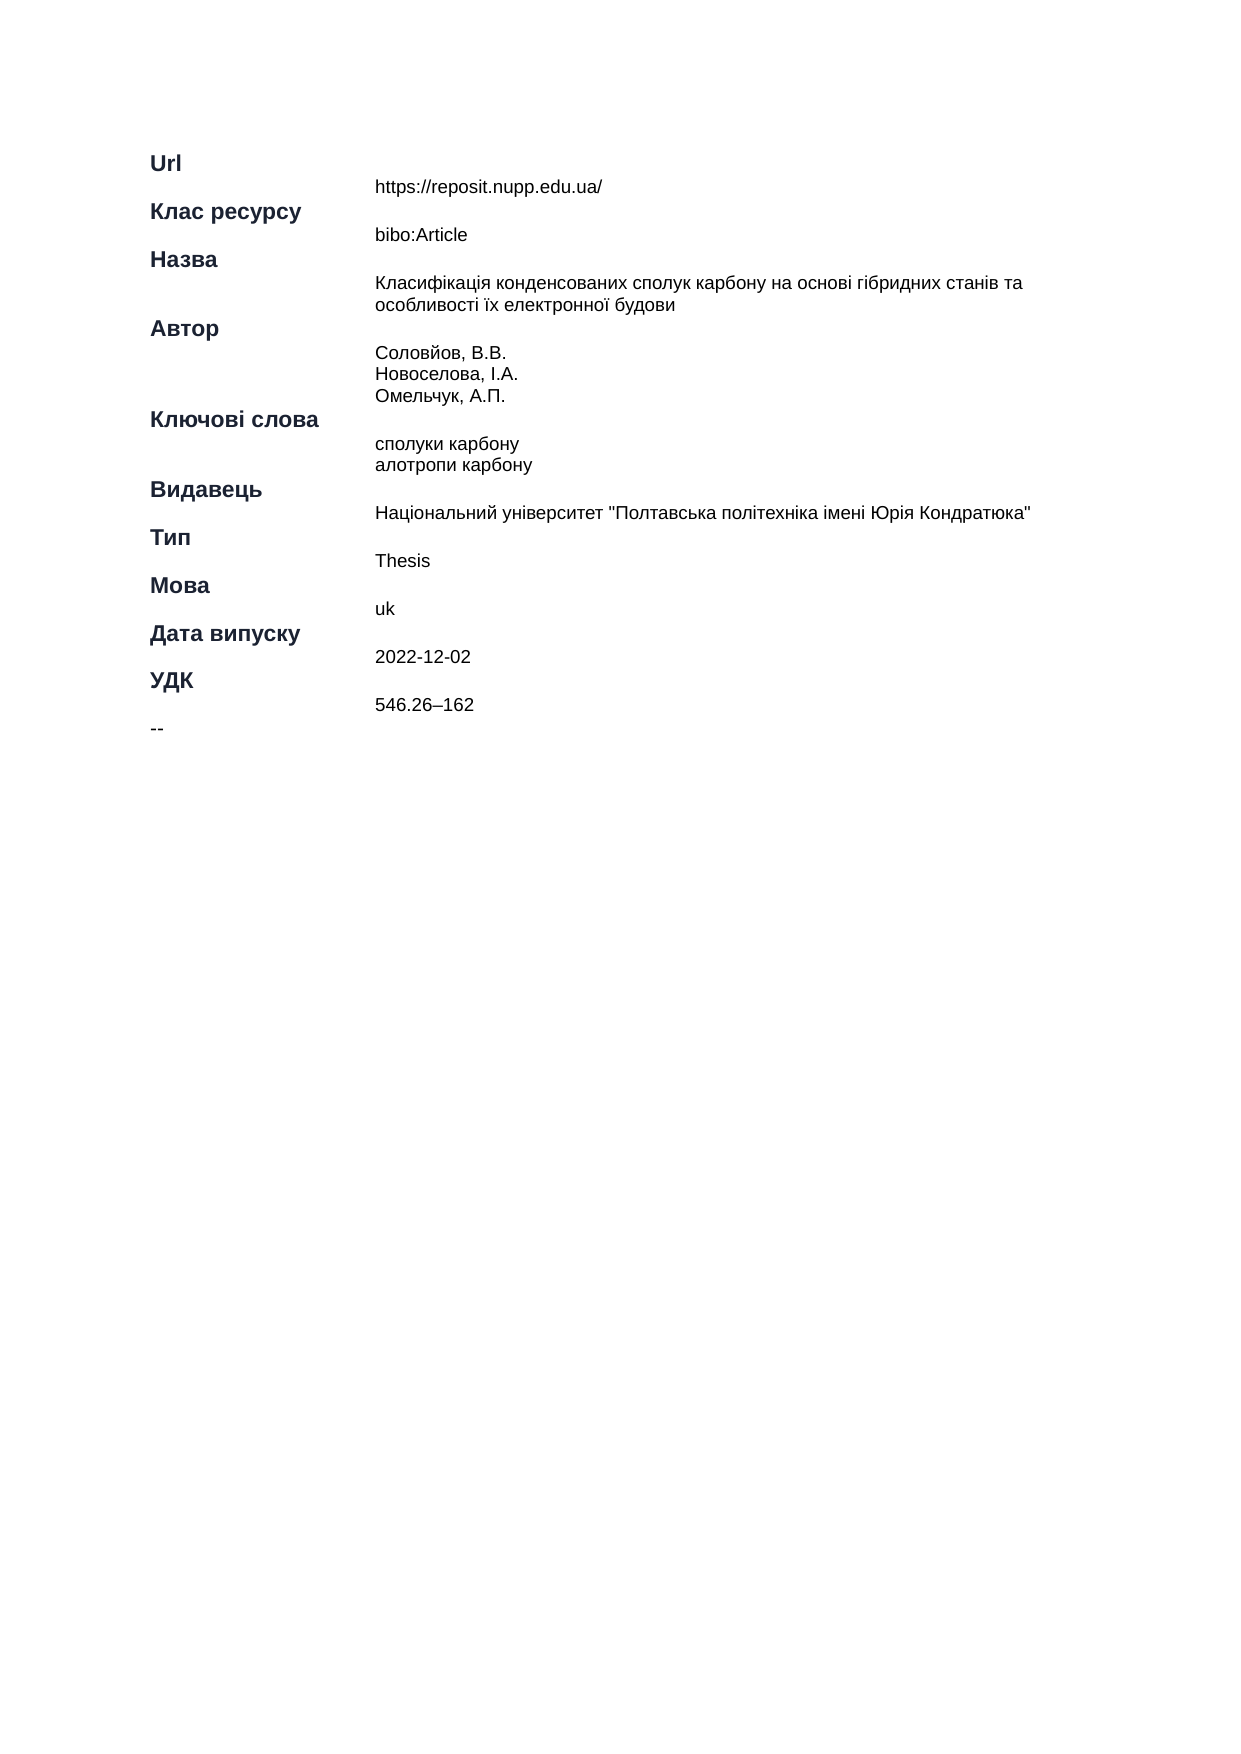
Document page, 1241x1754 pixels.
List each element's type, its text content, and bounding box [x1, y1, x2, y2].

text Автор [150, 315, 1090, 342]
text Тип [150, 524, 1090, 550]
text 546.26–162 [375, 694, 1090, 715]
text Дата випуску [150, 619, 1090, 646]
text -- [150, 715, 1090, 739]
text uk [375, 598, 1090, 619]
text Url [150, 150, 1090, 176]
text Новоселова, І.А. [375, 363, 1090, 385]
text алотропи карбону [375, 454, 1090, 476]
text Класифікація конденсованих сполук карбону на основі гібридних станів та особливості їх електронної будови [375, 272, 1090, 315]
text Омельчук, А.П. [375, 385, 1090, 406]
text Thesis [375, 550, 1090, 572]
text Мова [150, 572, 1090, 598]
text Видавець [150, 476, 1090, 502]
text https://reposit.nupp.edu.ua/ [375, 176, 1090, 198]
text Соловйов, В.В. [375, 342, 1090, 363]
text Ключові слова [150, 406, 1090, 433]
text bibo:Article [375, 224, 1090, 246]
text сполуки карбону [375, 433, 1090, 454]
text УДК [150, 667, 1090, 694]
text 2022-12-02 [375, 646, 1090, 667]
text Назва [150, 246, 1090, 272]
text Клас ресурсу [150, 198, 1090, 224]
text Національний університет "Полтавська політехніка імені Юрія Кондратюка" [375, 502, 1090, 524]
